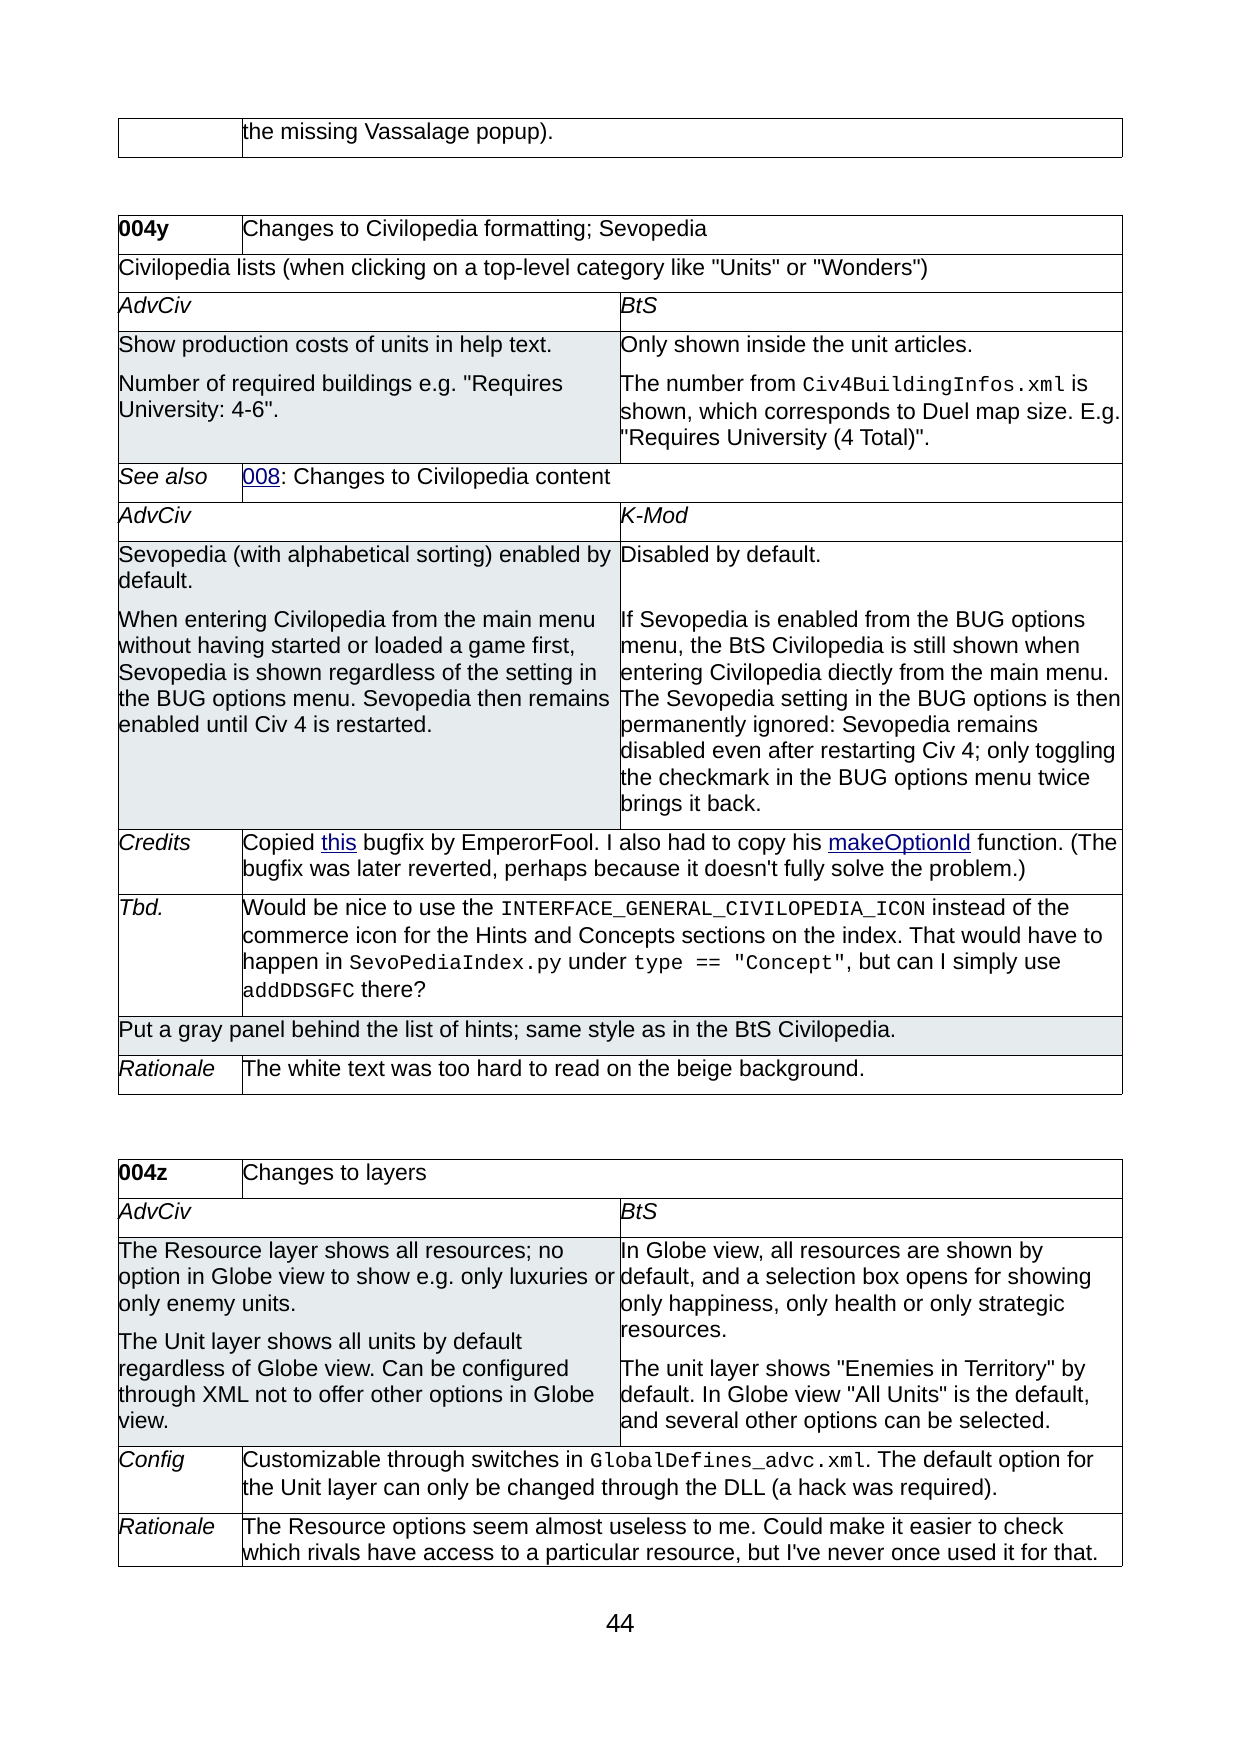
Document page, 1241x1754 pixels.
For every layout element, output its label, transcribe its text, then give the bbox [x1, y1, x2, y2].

table_cell BtS [621, 1199, 1122, 1237]
table_header Changes to layers [243, 1160, 1122, 1198]
table_cell K-Mod [621, 503, 1122, 541]
table_cell Sevopedia (with alphabetical sorting) enabled by default. When entering Civilopedia from the main menu without having started or loaded a game first, Sevopedia is shown regardless of the setting in the BUG options menu. Sevopedia then remains enabled until Civ 4 is restarted. [119, 542, 620, 829]
table_cell The white text was too hard to read on the beige background. [243, 1056, 1122, 1094]
table_header Changes to Civilopedia formatting; Sevopedia [243, 216, 1122, 253]
table_cell Tbd. [119, 895, 242, 1016]
table_cell AdvCiv [119, 503, 620, 541]
table_cell the missing Vassalage popup). [243, 119, 1122, 157]
table_cell Would be nice to use the INTERFACE_GENERAL_CIVILOPEDIA_ICON instead of the commerce icon for the Hints and Concepts sections on the index. That would have to happen in SevoPediaIndex.py under type == "Concept", but can I simply use addDDSGFC there? [243, 895, 1122, 1016]
table_cell 008: Changes to Civilopedia content [243, 464, 1122, 502]
table_cell Credits [119, 830, 242, 894]
table_header 004y [119, 216, 242, 253]
table_cell Civilopedia lists (when clicking on a top-level category like "Units" or "Wonders") [119, 255, 1122, 292]
table_cell The Resource options seem almost useless to me. Could make it easier to check which rivals have access to a particular resource, but I've never once used it for that. [243, 1514, 1122, 1566]
table_cell Customizable through switches in GlobalDefines_advc.xml. The default option for the Unit layer can only be changed through the DLL (a hack was required). [243, 1447, 1122, 1513]
table_cell BtS [621, 293, 1122, 331]
table_cell AdvCiv [119, 1199, 620, 1237]
table_cell See also [119, 464, 242, 502]
table_cell Rationale [119, 1514, 242, 1566]
table_cell [119, 119, 242, 157]
table_cell Put a gray panel behind the list of hints; same style as in the BtS Civilopedia. [119, 1017, 1122, 1055]
table_cell Disabled by default. If Sevopedia is enabled from the BUG options menu, the BtS Civilopedia is still shown when entering Civilopedia diectly from the main menu. The Sevopedia setting in the BUG options is then permanently ignored: Sevopedia remains disabled even after restarting Civ 4; only toggling the checkmark in the BUG options menu twice brings it back. [621, 542, 1122, 829]
table_cell Copied this bugfix by EmperorFool. I also had to copy his makeOptionId function. (The bugfix was later reverted, perhaps because it doesn't fully solve the problem.) [243, 830, 1122, 894]
table_cell AdvCiv [119, 293, 620, 331]
table_cell Show production costs of units in help text. Number of required buildings e.g. "Requires University: 4-6". [119, 332, 620, 463]
table_cell In Globe view, all resources are shown by default, and a selection box opens for showing only happiness, only health or only strategic resources. The unit layer shows "Enemies in Territory" by default. In Globe view "All Units" is the default, and several other options can be selected. [621, 1238, 1122, 1446]
table_cell Rationale [119, 1056, 242, 1094]
table_cell The Resource layer shows all resources; no option in Globe view to show e.g. only luxuries or only enemy units. The Unit layer shows all units by default regardless of Globe view. Can be configured through XML not to offer other options in Globe view. [119, 1238, 620, 1446]
table_header 004z [119, 1160, 242, 1198]
table_cell Only shown inside the unit articles. The number from Civ4BuildingInfos.xml is shown, which corresponds to Duel map size. E.g. "Requires University (4 Total)". [621, 332, 1122, 463]
table_cell Config [119, 1447, 242, 1513]
